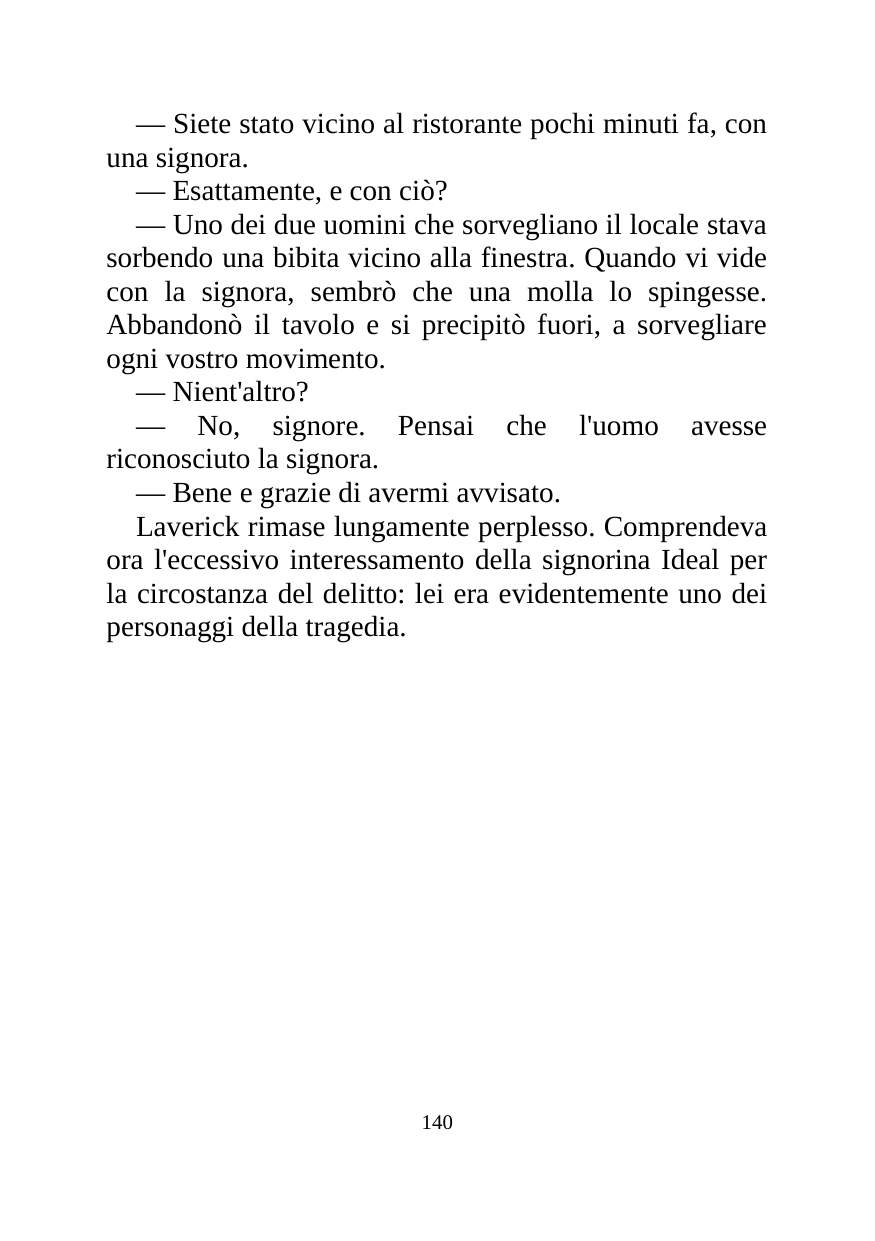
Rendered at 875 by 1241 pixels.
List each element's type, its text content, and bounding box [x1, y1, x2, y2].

text — Bene e grazie di avermi avvisato. [106, 475, 768, 509]
text — Esattamente, e con ciò? [106, 173, 768, 207]
text — Uno dei due uomini che sorvegliano il locale stava sorbendo una bibita vicino alla finestra. Quando vi vide con la signora, sembrò che una molla lo spingesse. Abbandonò il tavolo e si precipitò fuori, a sorvegliare ogni vostro movimento. [106, 207, 768, 374]
text — No, signore. Pensai che l'uomo avesse riconosciuto la signora. [106, 408, 768, 475]
text Laverick rimase lungamente perplesso. Comprendeva ora l'eccessivo interessamento della signorina Ideal per la circostanza del delitto: lei era evidentemente uno dei personaggi della tragedia. [106, 509, 768, 643]
text — Nient'altro? [106, 374, 768, 408]
text — Siete stato vicino al ristorante pochi minuti fa, con una signora. [106, 106, 768, 173]
